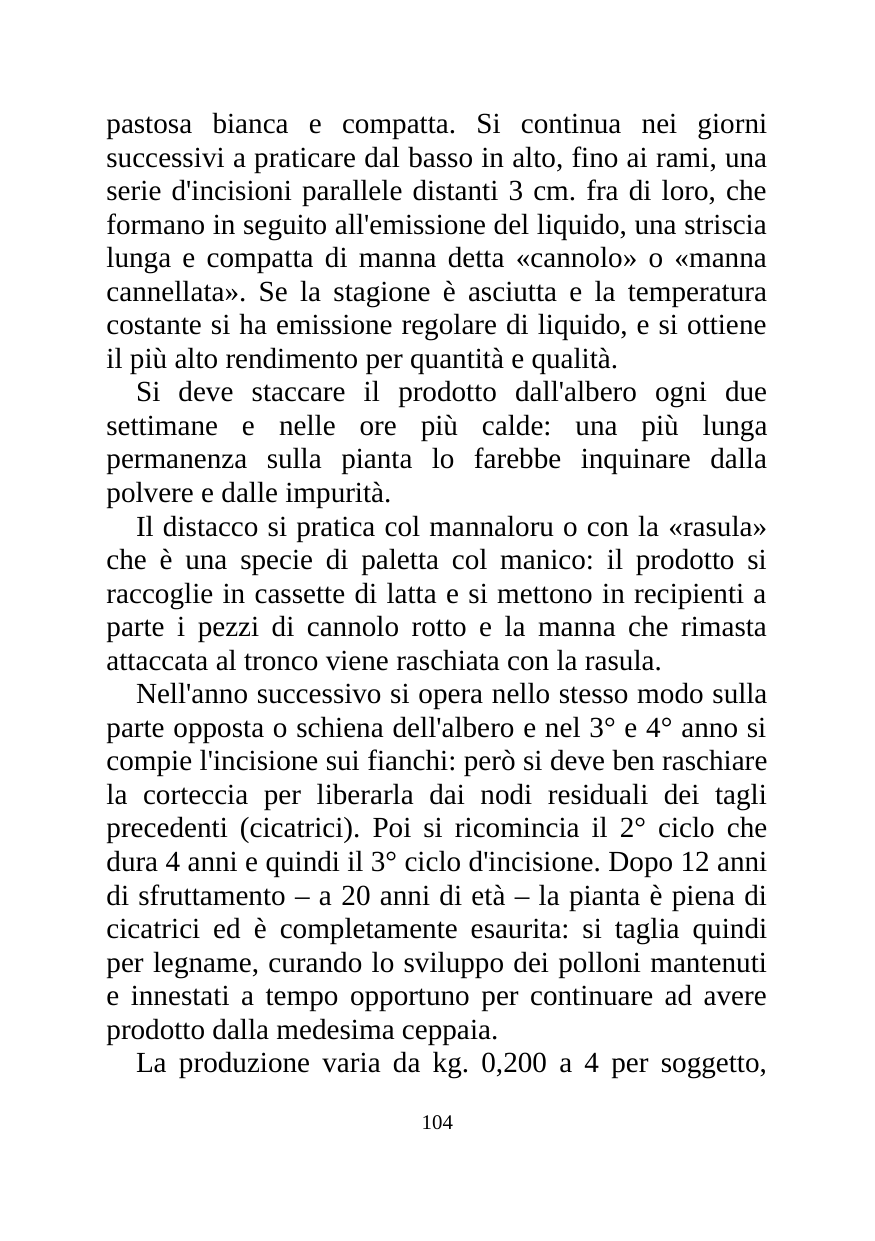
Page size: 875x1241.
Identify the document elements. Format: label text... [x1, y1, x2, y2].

text Si deve staccare il prodotto dall'albero ogni due settimane e nelle ore più calde: una più lunga permanenza sulla pianta lo farebbe inquinare dalla polvere e dalle impurità. [106, 374, 768, 509]
text pastosa bianca e compatta. Si continua nei giorni successivi a praticare dal basso in alto, fino ai rami, una serie d'incisioni parallele distanti 3 cm. fra di loro, che formano in seguito all'emissione del liquido, una striscia lunga e compatta di manna detta «cannolo» o «manna cannellata». Se la stagione è asciutta e la temperatura costante si ha emissione regolare di liquido, e si ottiene il più alto rendimento per quantità e qualità. [106, 106, 768, 374]
text La produzione varia da kg. 0,200 a 4 per soggetto, [106, 1045, 768, 1079]
text Nell'anno successivo si opera nello stesso modo sulla parte opposta o schiena dell'albero e nel 3° e 4° anno si compie l'incisione sui fianchi: però si deve ben raschiare la corteccia per liberarla dai nodi residuali dei tagli precedenti (cicatrici). Poi si ricomincia il 2° ciclo che dura 4 anni e quindi il 3° ciclo d'incisione. Dopo 12 anni di sfruttamento – a 20 anni di età – la pianta è piena di cicatrici ed è completamente esaurita: si taglia quindi per legname, curando lo sviluppo dei polloni mantenuti e innestati a tempo opportuno per continuare ad avere prodotto dalla medesima ceppaia. [106, 676, 768, 1045]
text Il distacco si pratica col mannaloru o con la «rasula» che è una specie di paletta col manico: il prodotto si raccoglie in cassette di latta e si mettono in recipienti a parte i pezzi di cannolo rotto e la manna che rimasta attaccata al tronco viene raschiata con la rasula. [106, 509, 768, 676]
